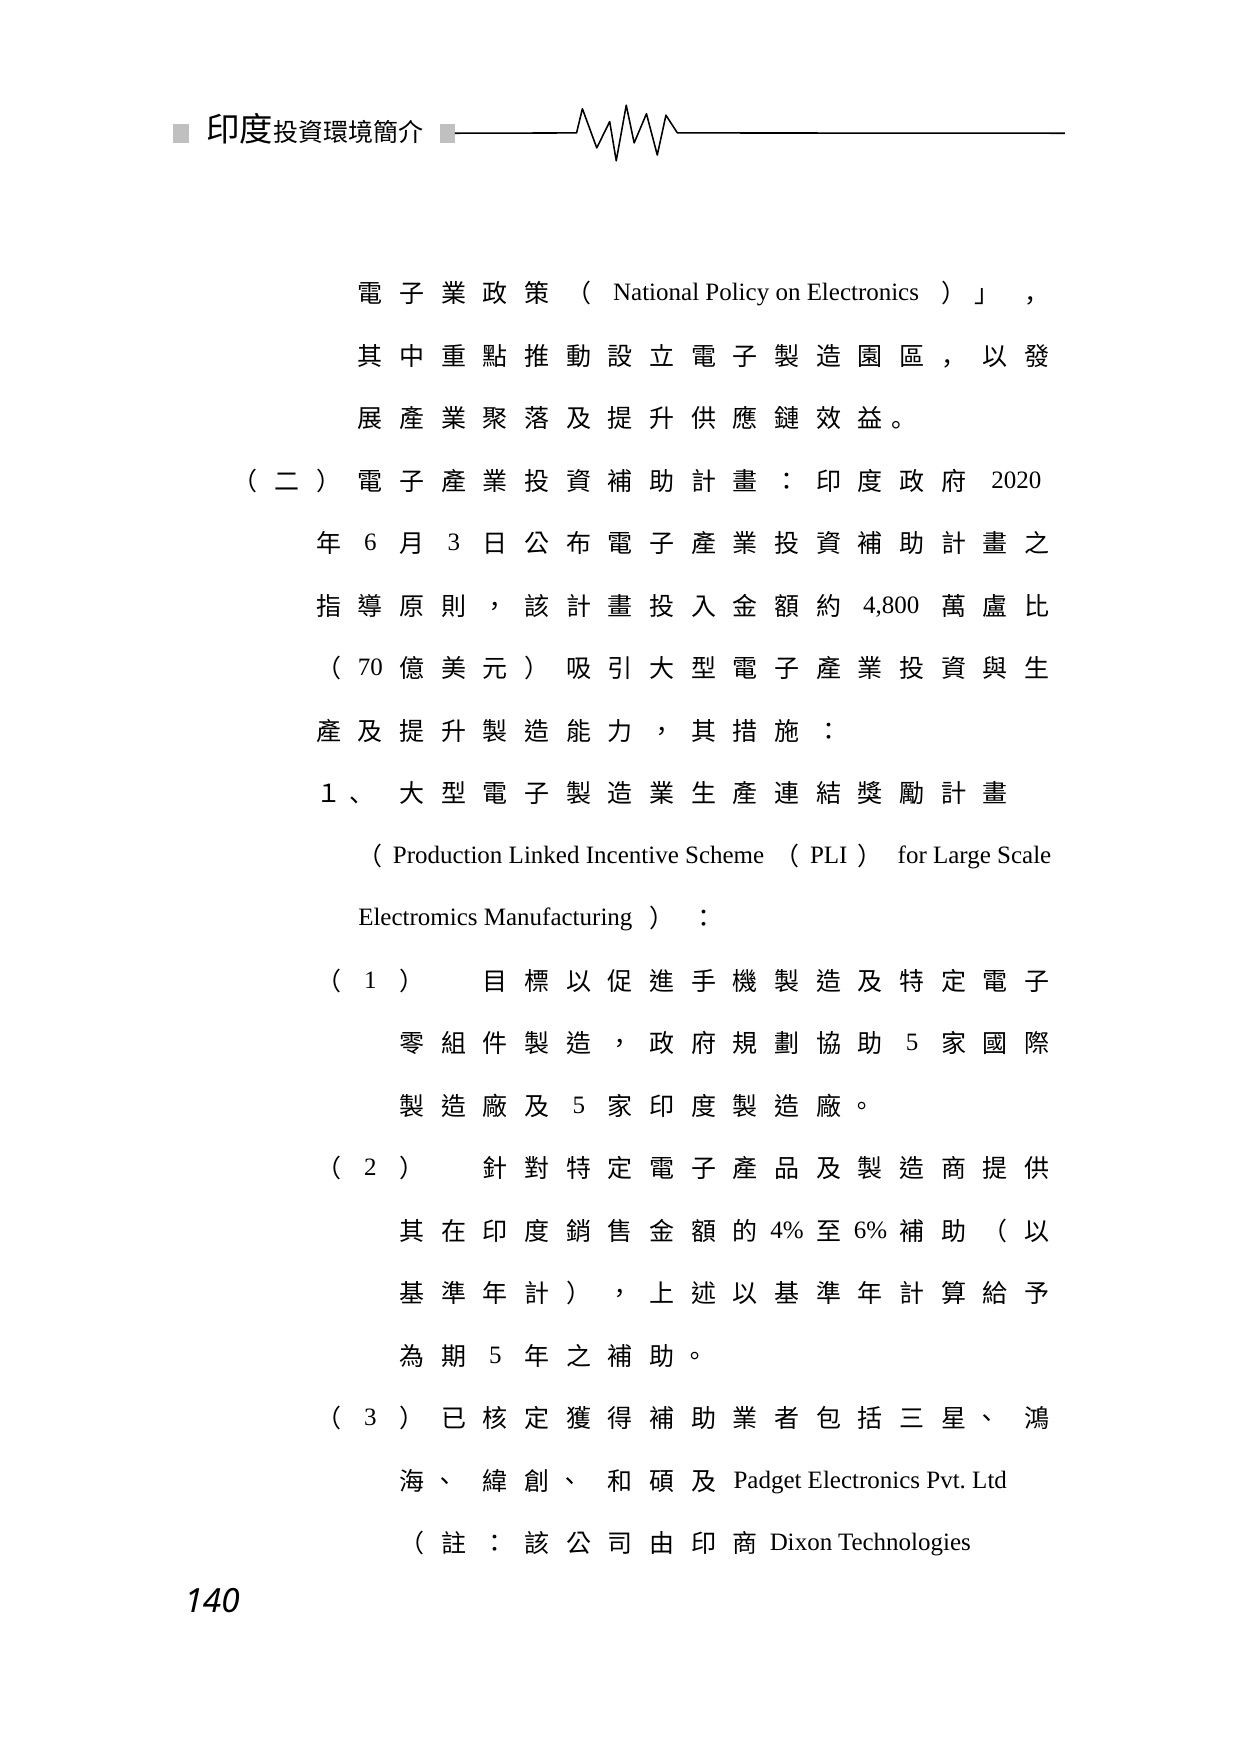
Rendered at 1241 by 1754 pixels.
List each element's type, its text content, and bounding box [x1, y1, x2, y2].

text （2） 針對特定電子產品及製造商提供其在印度銷售金額的4%至6%補助（以基準年計），上述以基準年計算給予為期5年之補助。 [306, 1125, 1058, 1375]
text （二）電子產業投資補助計畫：印度政府2020年6月3日公布電子產業投資補助計畫之指導原則，該計畫投入金額約4,800萬盧比（70億美元）吸引大型電子產業投資與生產及提升製造能力，其措施： [207, 438, 1058, 750]
text １、大型電子製造業生產連結獎勵計畫（Production Linked Incentive Scheme（PLI）for Large Scale Electromics Manufacturing）： [281, 750, 1058, 938]
text （3）已核定獲得補助業者包括三星、鴻海、緯創、和碩及Padget Electronics Pvt. Ltd（註：該公司由印商Dixon Technologies [306, 1375, 1058, 1563]
text （1） 目標以促進手機製造及特定電子零組件製造，政府規劃協助5家國際製造廠及5家印度製造廠。 [306, 938, 1058, 1125]
text 電子業政策（National Policy on Electronics）」，其中重點推動設立電子製造園區，以發展產業聚落及提升供應鏈效益。 [281, 250, 1058, 438]
